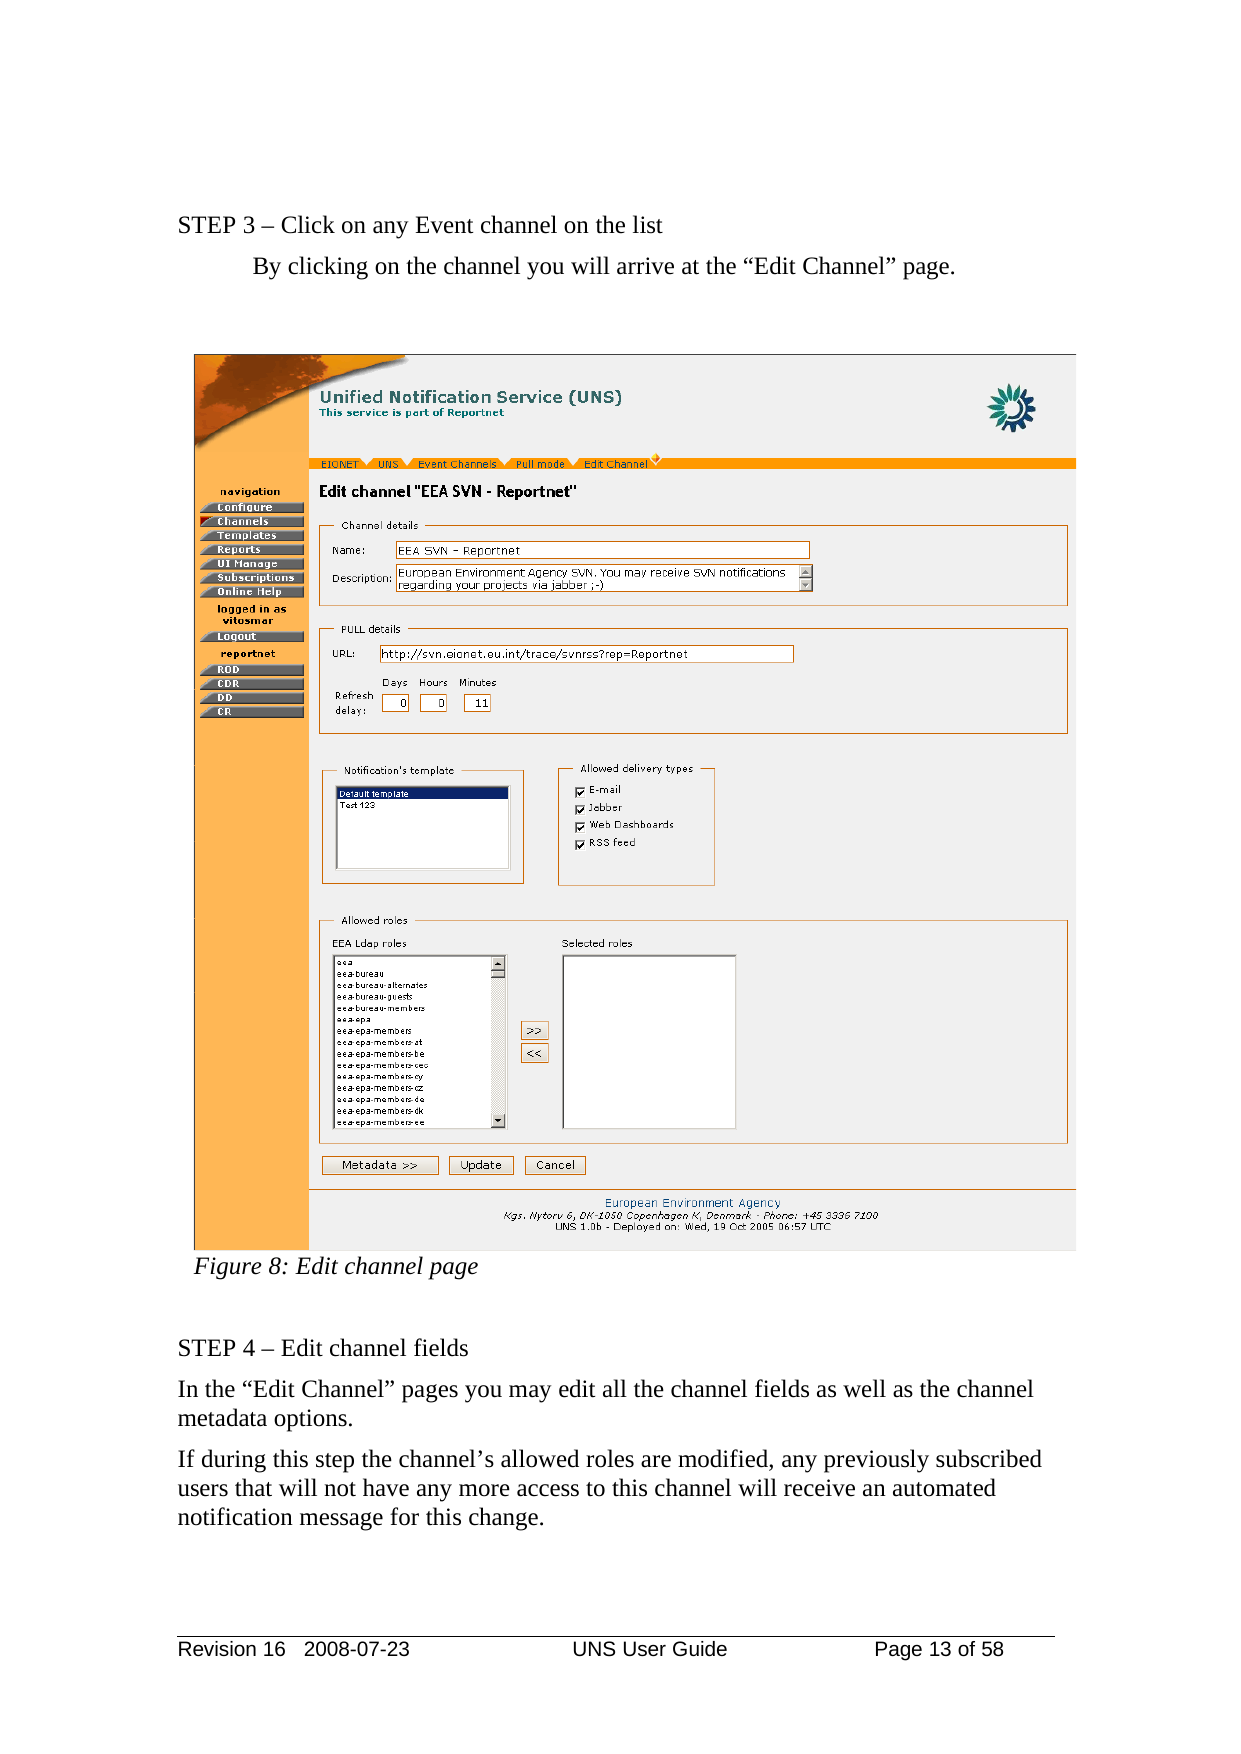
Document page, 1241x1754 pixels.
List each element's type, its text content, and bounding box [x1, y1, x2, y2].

text STEP 3 – Click on any Event channel on the list [177, 210, 1092, 239]
text STEP 4 – Edit channel fields [177, 1333, 1092, 1362]
text Figure 8: Edit channel page [194, 1251, 1076, 1279]
text In the “Edit Channel” pages you may edit all the channel fields as well as the channel metadata options. [177, 1373, 1092, 1432]
text If during this step the channel’s allowed roles are modified, any previously subscribed users that will not have any more access to this channel will receive an automated notification message for this change. [177, 1443, 1092, 1531]
picture [193, 354, 1077, 1251]
text By clicking on the channel you will arrive at the “Edit Channel” page. [177, 251, 1092, 280]
